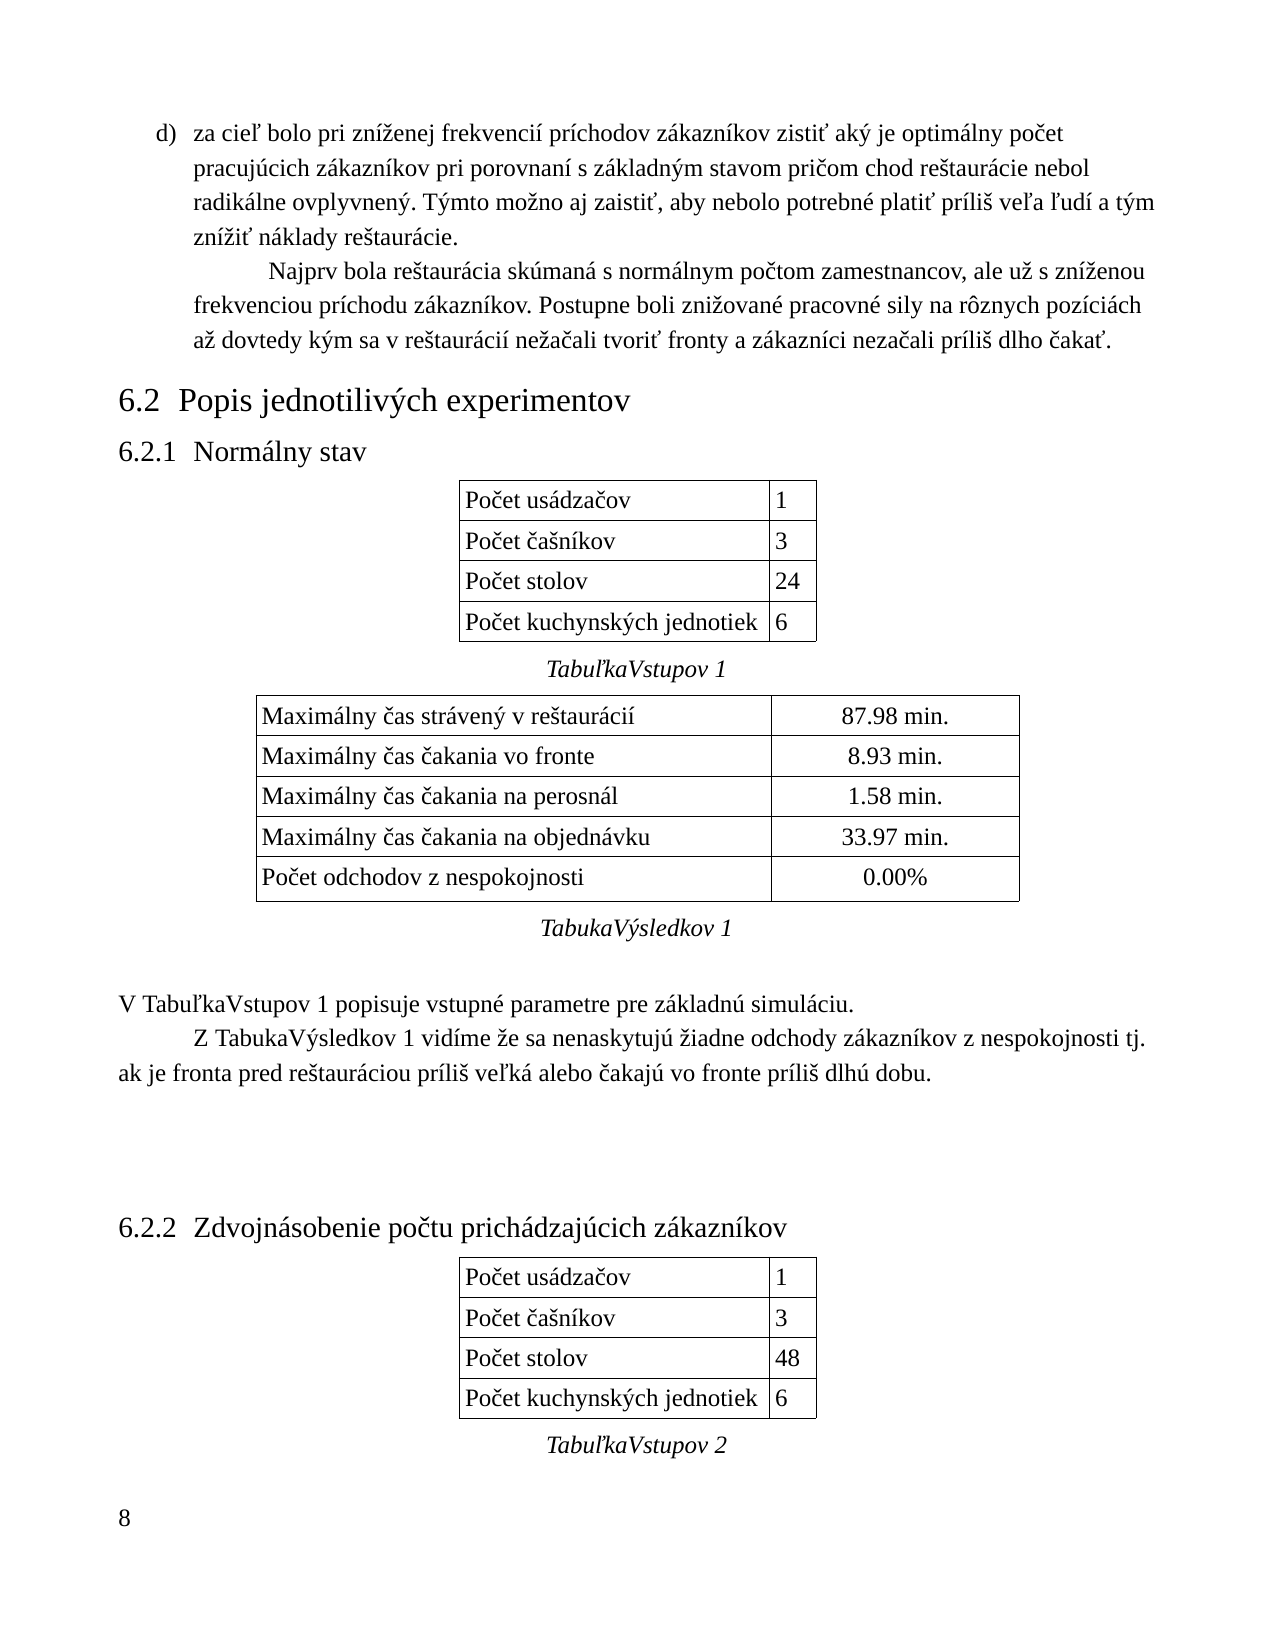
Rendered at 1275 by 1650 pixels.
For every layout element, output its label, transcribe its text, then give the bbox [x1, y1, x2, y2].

table_cell 0.00% [772, 857, 1019, 901]
table_cell Počet kuchynských jednotiek [460, 1379, 769, 1418]
table_cell 8.93 min. [772, 736, 1019, 776]
table_cell Maximálny čas čakania na perosnál [257, 777, 771, 816]
table_header 1 [770, 1258, 816, 1297]
text V TabuľkaVstupov 1 popisuje vstupné parametre pre základnú simuláciu. [118, 989, 1157, 1018]
table_cell 48 [770, 1338, 816, 1378]
table_header Maximálny čas strávený v reštaurácií [257, 696, 771, 735]
table_cell 6 [770, 602, 816, 641]
text TabuľkaVstupov 1 [118, 654, 1157, 682]
text TabuľkaVstupov 2 [118, 1431, 1157, 1459]
table_cell Počet stolov [460, 561, 769, 601]
table_header Počet usádzačov [460, 1258, 769, 1297]
text Z TabukaVýsledkov 1 vidíme že sa nenaskytujú žiadne odchody zákazníkov z nespokojnosti tj. ak je fronta pred reštauráciou príliš veľká alebo čakajú vo fronte príliš dlhú dobu. [118, 1023, 1157, 1087]
table_header 1 [770, 481, 816, 520]
list Najprv bola reštaurácia skúmaná s normálnym počtom zamestnancov, ale už s zníženou frekvenciou príchodu zákazníkov. Postupne boli znižované pracovné sily na rôznych pozíciách až dovtedy kým sa v reštaurácií nežačali tvoriť fronty a zákazníci nezačali príliš dlho čakať. [156, 256, 1157, 354]
table_header Počet usádzačov [460, 481, 769, 520]
subtitle Popis jednotilivých experimentov [118, 380, 1157, 419]
table_cell Maximálny čas čakania na objednávku [257, 817, 771, 856]
table_cell Počet čašníkov [460, 521, 769, 560]
table_cell 24 [770, 561, 816, 601]
table_cell 3 [770, 521, 816, 560]
table_header 87.98 min. [772, 696, 1019, 735]
table_cell Počet kuchynských jednotiek [460, 602, 769, 641]
subtitle Normálny stav [118, 433, 1157, 467]
text TabukaVýsledkov 1 [118, 913, 1157, 942]
subtitle Zdvojnásobenie počtu prichádzajúcich zákazníkov [118, 1210, 1157, 1244]
table_cell 3 [770, 1298, 816, 1337]
table_cell 33.97 min. [772, 817, 1019, 856]
table_cell Počet odchodov z nespokojnosti [257, 857, 771, 901]
table_cell Maximálny čas čakania vo fronte [257, 736, 771, 776]
table_cell 1.58 min. [772, 777, 1019, 816]
table_cell Počet čašníkov [460, 1298, 769, 1337]
table_cell Počet stolov [460, 1338, 769, 1378]
table_cell 6 [770, 1379, 816, 1418]
list za cieľ bolo pri zníženej frekvencií príchodov zákazníkov zistiť aký je optimálny počet pracujúcich zákazníkov pri porovnaní s základným stavom pričom chod reštaurácie nebol radikálne ovplyvnený. Týmto možno aj zaistiť, aby nebolo potrebné platiť príliš veľa ľudí a tým znížiť náklady reštaurácie. [156, 118, 1157, 250]
